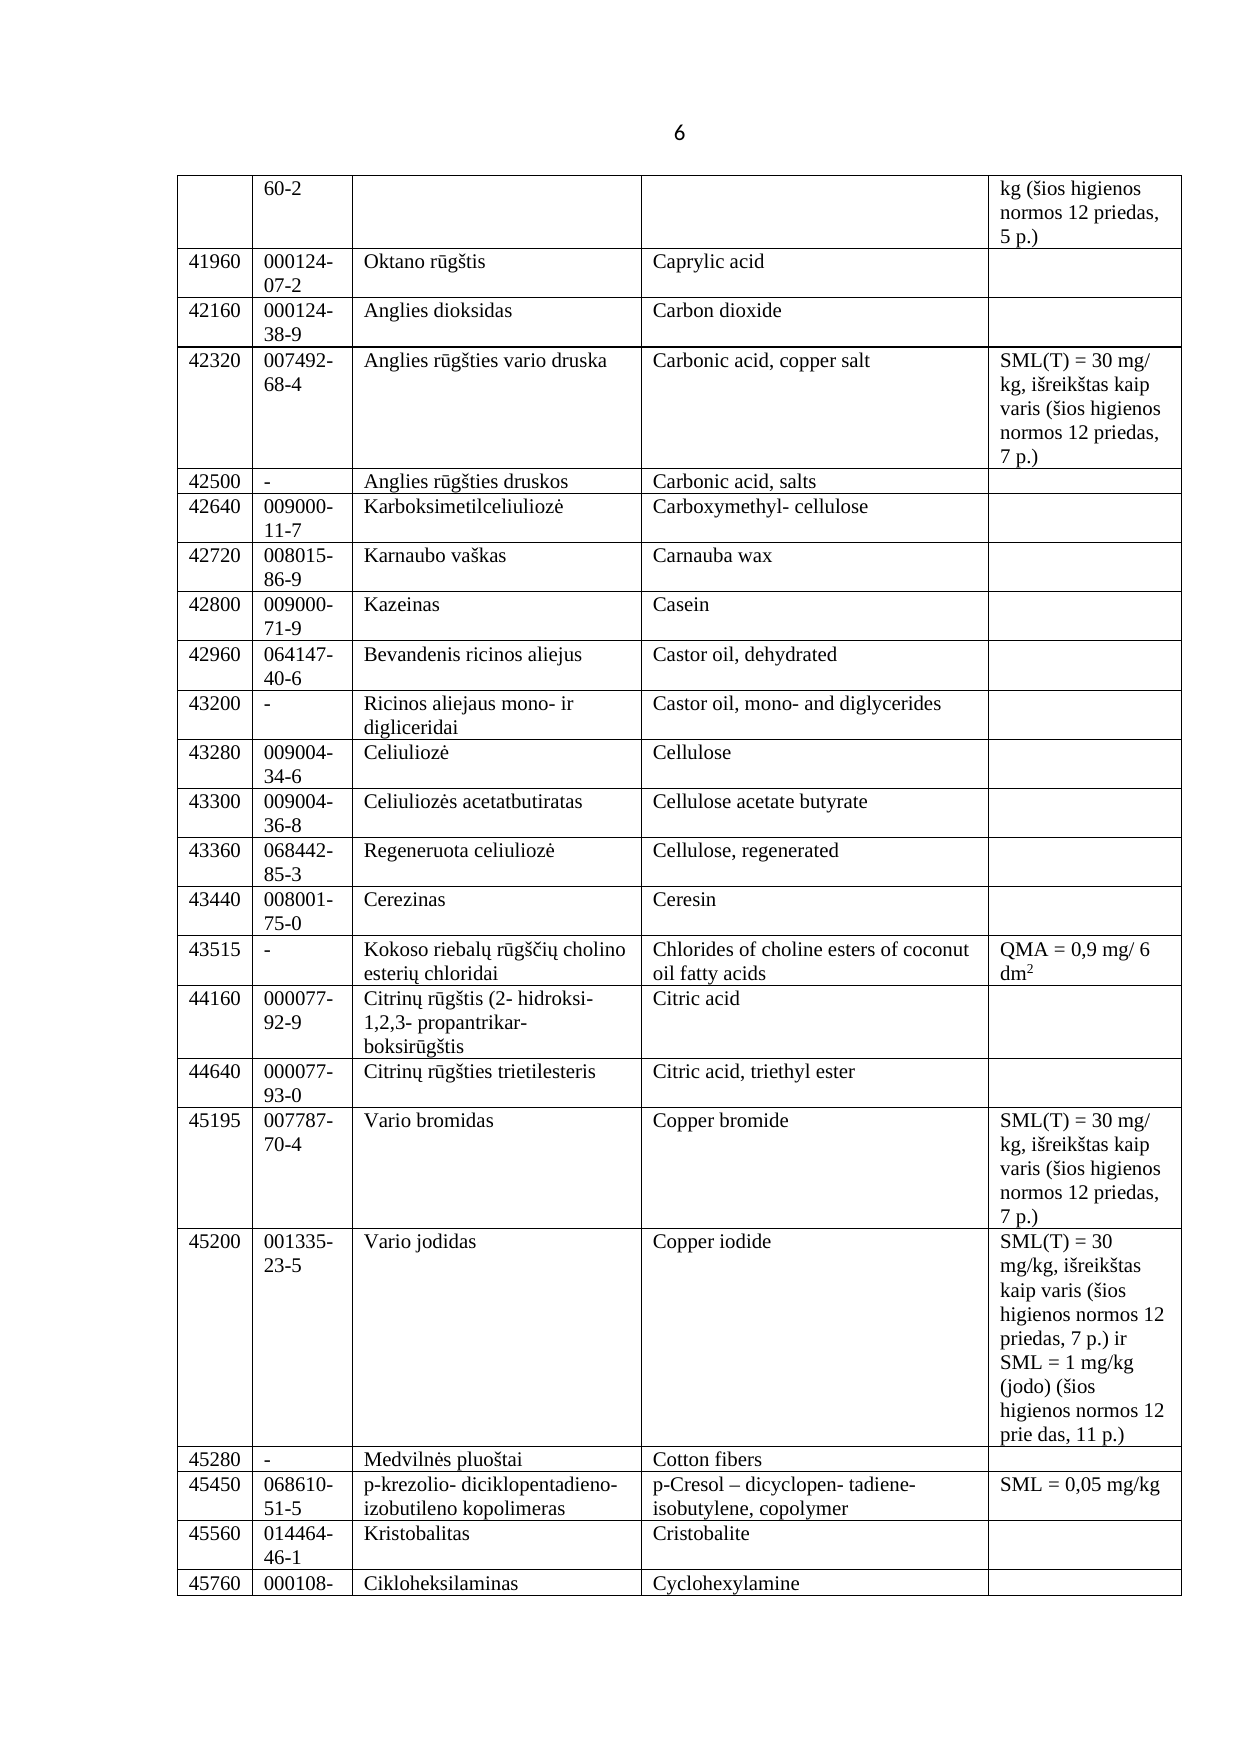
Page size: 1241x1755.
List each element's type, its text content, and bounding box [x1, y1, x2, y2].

table_cell [989, 298, 1181, 346]
table_cell Kokoso riebalų rūgščių cholino esterių chloridai [353, 936, 641, 984]
table_cell [989, 1059, 1181, 1107]
table_cell 014464-46-1 [253, 1521, 352, 1569]
table_cell 42160 [178, 298, 252, 346]
table_cell 60-2 [253, 176, 352, 248]
table_cell [989, 1521, 1181, 1569]
table_cell 45200 [178, 1229, 252, 1446]
table_cell p-krezolio- diciklopentadieno- izobutileno kopolimeras [353, 1472, 641, 1520]
table_cell Cerezinas [353, 887, 641, 935]
table_cell [989, 1447, 1181, 1471]
table_cell Ricinos aliejaus mono- ir digliceridai [353, 691, 641, 739]
table_cell 000108- [253, 1570, 352, 1594]
table_cell [989, 592, 1181, 640]
table_cell 45450 [178, 1472, 252, 1520]
table_cell [989, 543, 1181, 591]
table_cell [989, 740, 1181, 788]
table_cell 45760 [178, 1570, 252, 1594]
table_cell [989, 691, 1181, 739]
table_cell kg (šios higienos normos 12 priedas, 5 p.) [989, 176, 1181, 248]
table_cell 000077-92-9 [253, 986, 352, 1058]
table_cell - [253, 469, 352, 493]
table_cell [178, 176, 252, 248]
table_cell Regeneruota celiuliozė [353, 838, 641, 886]
table_cell 008001-75-0 [253, 887, 352, 935]
table_cell [353, 176, 641, 248]
table_cell Caprylic acid [642, 249, 988, 297]
table_cell [989, 469, 1181, 493]
table_cell Anglies dioksidas [353, 298, 641, 346]
table_cell 009004-36-8 [253, 789, 352, 837]
table_cell Castor oil, dehydrated [642, 641, 988, 689]
table_cell SML(T) = 30 mg/kg, išreikštas kaip varis (šios higienos normos 12 priedas, 7 p.) ir SML = 1 mg/kg (jodo) (šios higienos normos 12 prie das, 11 p.) [989, 1229, 1181, 1446]
table_cell 42320 [178, 348, 252, 468]
table_cell 41960 [178, 249, 252, 297]
table_cell Vario bromidas [353, 1108, 641, 1228]
table_cell 000124-38-9 [253, 298, 352, 346]
table_cell 008015-86-9 [253, 543, 352, 591]
table_cell [989, 887, 1181, 935]
table_cell - [253, 1447, 352, 1471]
table_cell 009000-71-9 [253, 592, 352, 640]
table_cell - [253, 936, 352, 984]
table_cell 45195 [178, 1108, 252, 1228]
table_cell Castor oil, mono- and diglycerides [642, 691, 988, 739]
table_cell 43300 [178, 789, 252, 837]
table_cell p-Cresol – dicyclopen- tadiene-isobutylene, copolymer [642, 1472, 988, 1520]
table_cell Citric acid [642, 986, 988, 1058]
table_cell [989, 494, 1181, 542]
table_cell Chlorides of choline esters of coconut oil fatty acids [642, 936, 988, 984]
table_cell 000124-07-2 [253, 249, 352, 297]
table_cell 43200 [178, 691, 252, 739]
table_cell Cotton fibers [642, 1447, 988, 1471]
table_cell Anglies rūgšties druskos [353, 469, 641, 493]
table_cell Carbonic acid, copper salt [642, 348, 988, 468]
table_cell 068610-51-5 [253, 1472, 352, 1520]
table_cell Copper bromide [642, 1108, 988, 1228]
table_cell 44640 [178, 1059, 252, 1107]
table_cell 44160 [178, 986, 252, 1058]
table_cell Karnaubo vaškas [353, 543, 641, 591]
table_cell Bevandenis ricinos aliejus [353, 641, 641, 689]
table_cell QMA = 0,9 mg/ 6 dm2 [989, 936, 1181, 984]
table_cell 42500 [178, 469, 252, 493]
table_cell 43440 [178, 887, 252, 935]
table_cell [989, 986, 1181, 1058]
table_cell Cellulose [642, 740, 988, 788]
table_cell Carnauba wax [642, 543, 988, 591]
table_cell [989, 249, 1181, 297]
table_cell SML(T) = 30 mg/ kg, išreikštas kaip varis (šios higienos normos 12 priedas, 7 p.) [989, 348, 1181, 468]
table_cell Cristobalite [642, 1521, 988, 1569]
table_cell Citrinų rūgšties trietilesteris [353, 1059, 641, 1107]
table_cell Celiuliozė [353, 740, 641, 788]
table_cell Carboxymethyl- cellulose [642, 494, 988, 542]
table_cell Medvilnės pluoštai [353, 1447, 641, 1471]
table_cell - [253, 691, 352, 739]
table_cell 45560 [178, 1521, 252, 1569]
table_cell 001335-23-5 [253, 1229, 352, 1446]
table_cell 45280 [178, 1447, 252, 1471]
table_cell Citrinų rūgštis (2- hidroksi-1,2,3- propantrikar- boksirūgštis [353, 986, 641, 1058]
table_cell Cyclohexylamine [642, 1570, 988, 1594]
table_cell 42720 [178, 543, 252, 591]
table_cell 009004-34-6 [253, 740, 352, 788]
table_cell Vario jodidas [353, 1229, 641, 1446]
table_cell Carbonic acid, salts [642, 469, 988, 493]
table_cell 43360 [178, 838, 252, 886]
table_cell Carbon dioxide [642, 298, 988, 346]
table_cell Celiuliozės acetatbutiratas [353, 789, 641, 837]
table_cell Citric acid, triethyl ester [642, 1059, 988, 1107]
table_cell 42960 [178, 641, 252, 689]
table_cell Oktano rūgštis [353, 249, 641, 297]
table_cell SML(T) = 30 mg/ kg, išreikštas kaip varis (šios higienos normos 12 priedas, 7 p.) [989, 1108, 1181, 1228]
table_cell [989, 838, 1181, 886]
table_cell Kazeinas [353, 592, 641, 640]
table_cell Casein [642, 592, 988, 640]
table_cell 43280 [178, 740, 252, 788]
table_cell Copper iodide [642, 1229, 988, 1446]
table_cell Cellulose acetate butyrate [642, 789, 988, 837]
table_cell 000077-93-0 [253, 1059, 352, 1107]
table_cell Anglies rūgšties vario druska [353, 348, 641, 468]
table_cell [989, 1570, 1181, 1594]
table_cell 42800 [178, 592, 252, 640]
table_cell [989, 641, 1181, 689]
table_cell 007787-70-4 [253, 1108, 352, 1228]
table_cell 009000-11-7 [253, 494, 352, 542]
table_cell Cellulose, regenerated [642, 838, 988, 886]
table_cell [642, 176, 988, 248]
table_cell 068442-85-3 [253, 838, 352, 886]
table_cell SML = 0,05 mg/kg [989, 1472, 1181, 1520]
table_cell 064147-40-6 [253, 641, 352, 689]
table_cell Ceresin [642, 887, 988, 935]
table_cell 007492-68-4 [253, 348, 352, 468]
table_cell Kristobalitas [353, 1521, 641, 1569]
table_cell 42640 [178, 494, 252, 542]
table_cell 43515 [178, 936, 252, 984]
table_cell [989, 789, 1181, 837]
table_cell Karboksimetilceliuliozė [353, 494, 641, 542]
table_cell Cikloheksilaminas [353, 1570, 641, 1594]
